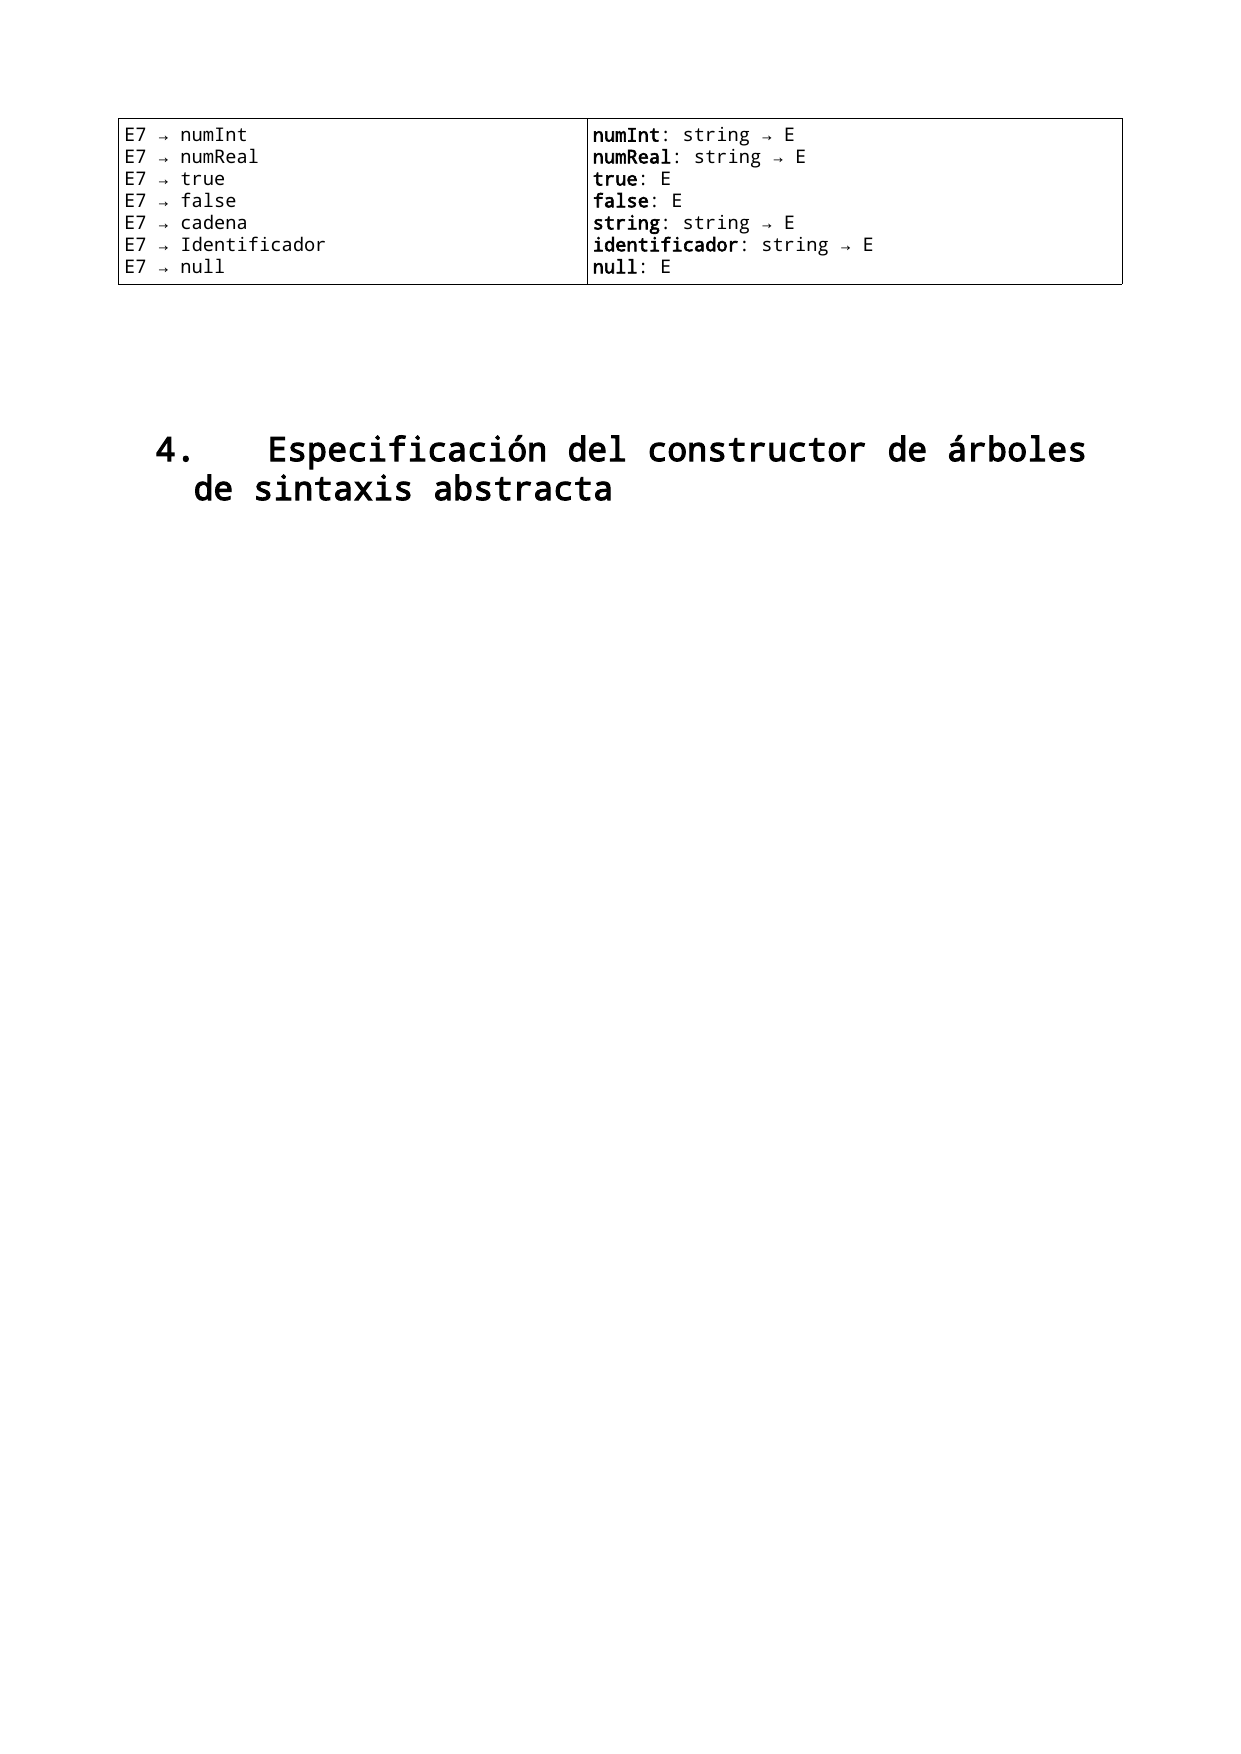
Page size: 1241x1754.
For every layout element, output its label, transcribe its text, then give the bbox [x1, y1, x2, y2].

table_cell E7 → numInt E7 → numReal E7 → true E7 → false E7 → cadena E7 → Identificador E7 → null [119, 119, 587, 283]
list Especificación del constructor de árboles de sintaxis abstracta [156, 430, 1122, 508]
table_cell numInt: string → E numReal: string → E true: E false: E string: string → E identificador: string → E null: E [588, 119, 1122, 283]
